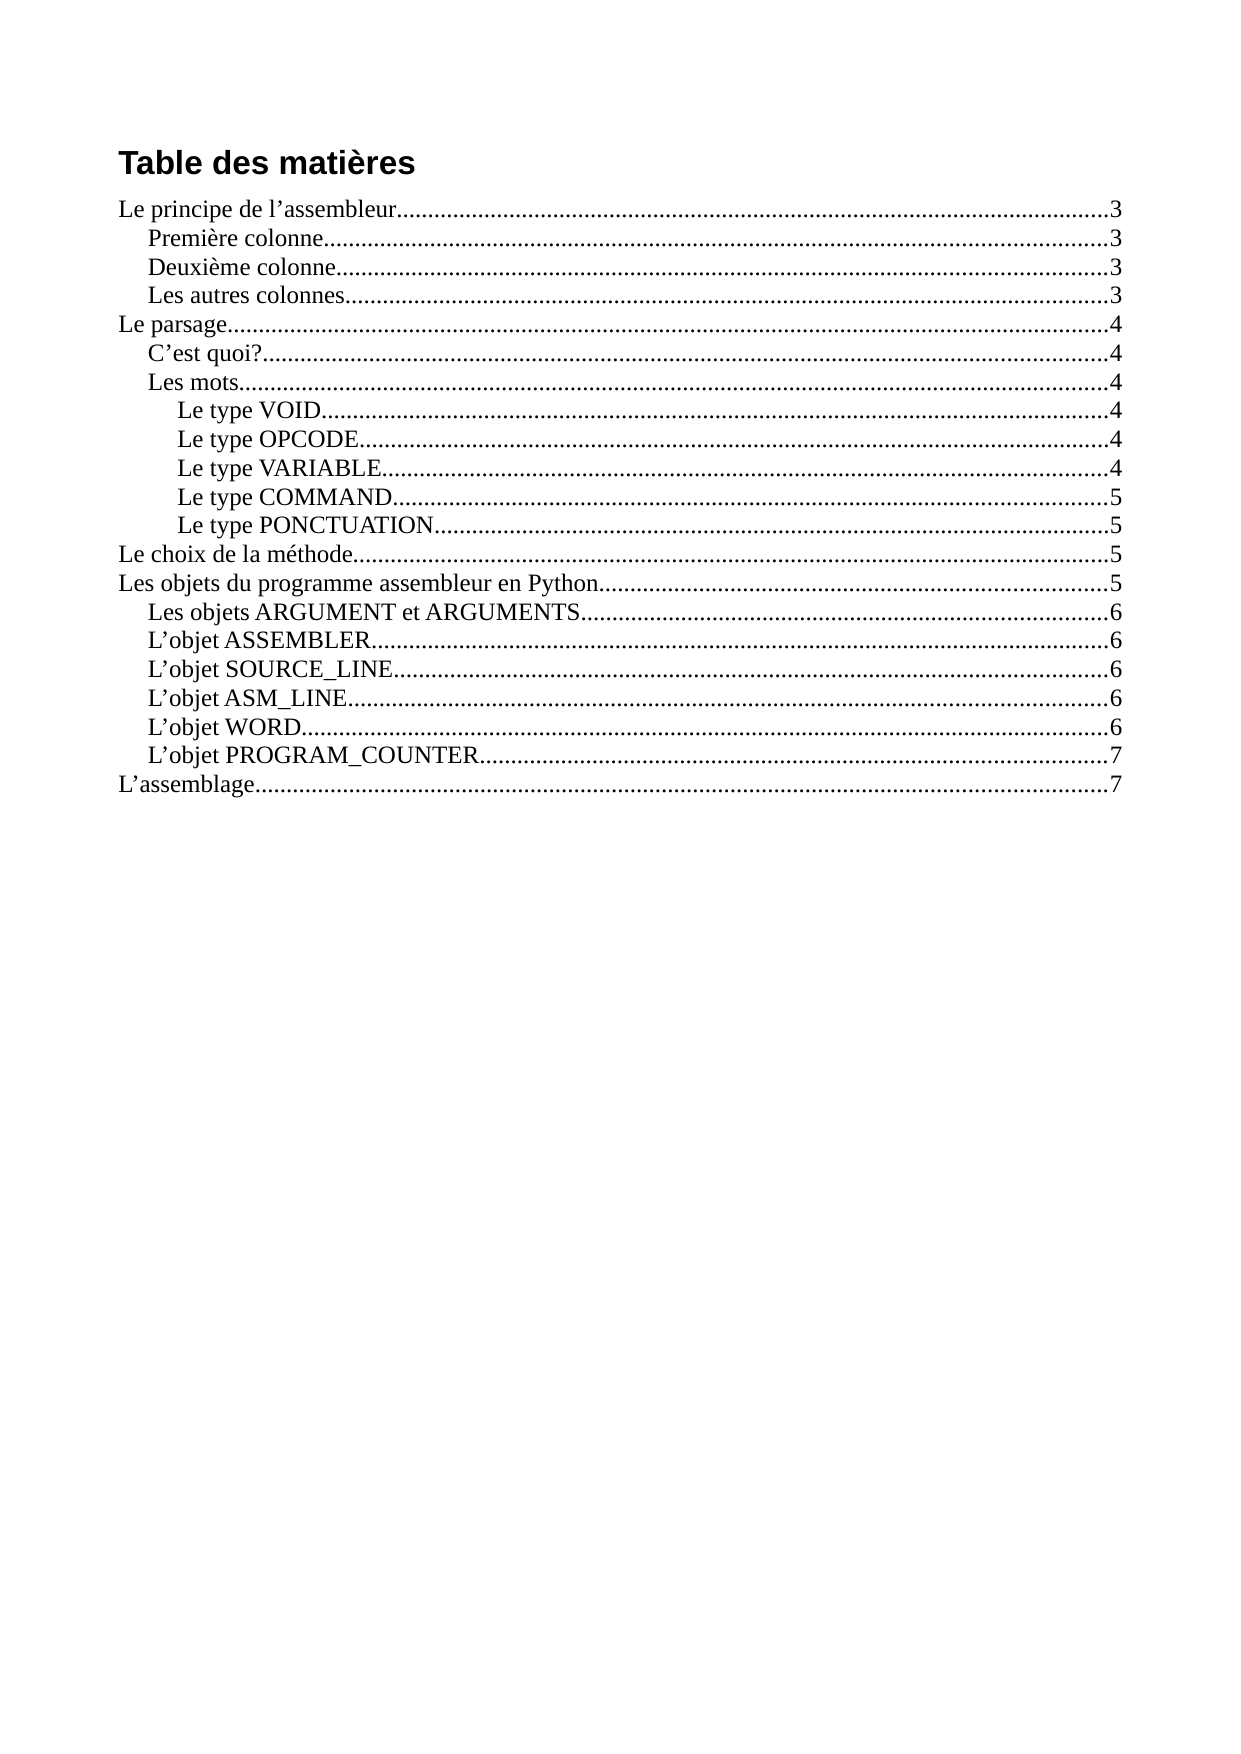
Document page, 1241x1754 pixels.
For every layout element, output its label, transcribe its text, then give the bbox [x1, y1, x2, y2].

text Deuxième colonne 3 [148, 252, 1122, 280]
text L’objet PROGRAM_COUNTER 7 [148, 740, 1122, 769]
text Le type OPCODE 4 [177, 424, 1122, 453]
text L’objet ASM_LINE 6 [148, 683, 1122, 712]
text Les objets du programme assembleur en Python 5 [118, 568, 1122, 597]
text L’objet SOURCE_LINE 6 [148, 654, 1122, 683]
text Le type PONCTUATION 5 [177, 510, 1122, 539]
text L’objet WORD 6 [148, 712, 1122, 740]
text Le type VARIABLE 4 [177, 453, 1122, 482]
text L’objet ASSEMBLER 6 [148, 625, 1122, 654]
text Les objets ARGUMENT et ARGUMENTS 6 [148, 597, 1122, 625]
subtitle Table des matières [118, 143, 1122, 182]
text Les autres colonnes. 3 [148, 280, 1122, 309]
text Première colonne 3 [148, 223, 1122, 252]
text Le type COMMAND 5 [177, 482, 1122, 510]
text C’est quoi? 4 [148, 338, 1122, 367]
text Le parsage 4 [118, 309, 1122, 338]
text Le principe de l’assembleur 3 [118, 194, 1122, 223]
text Les mots 4 [148, 367, 1122, 395]
text Le choix de la méthode 5 [118, 539, 1122, 568]
text Le type VOID 4 [177, 395, 1122, 424]
text L’assemblage 7 [118, 769, 1122, 798]
